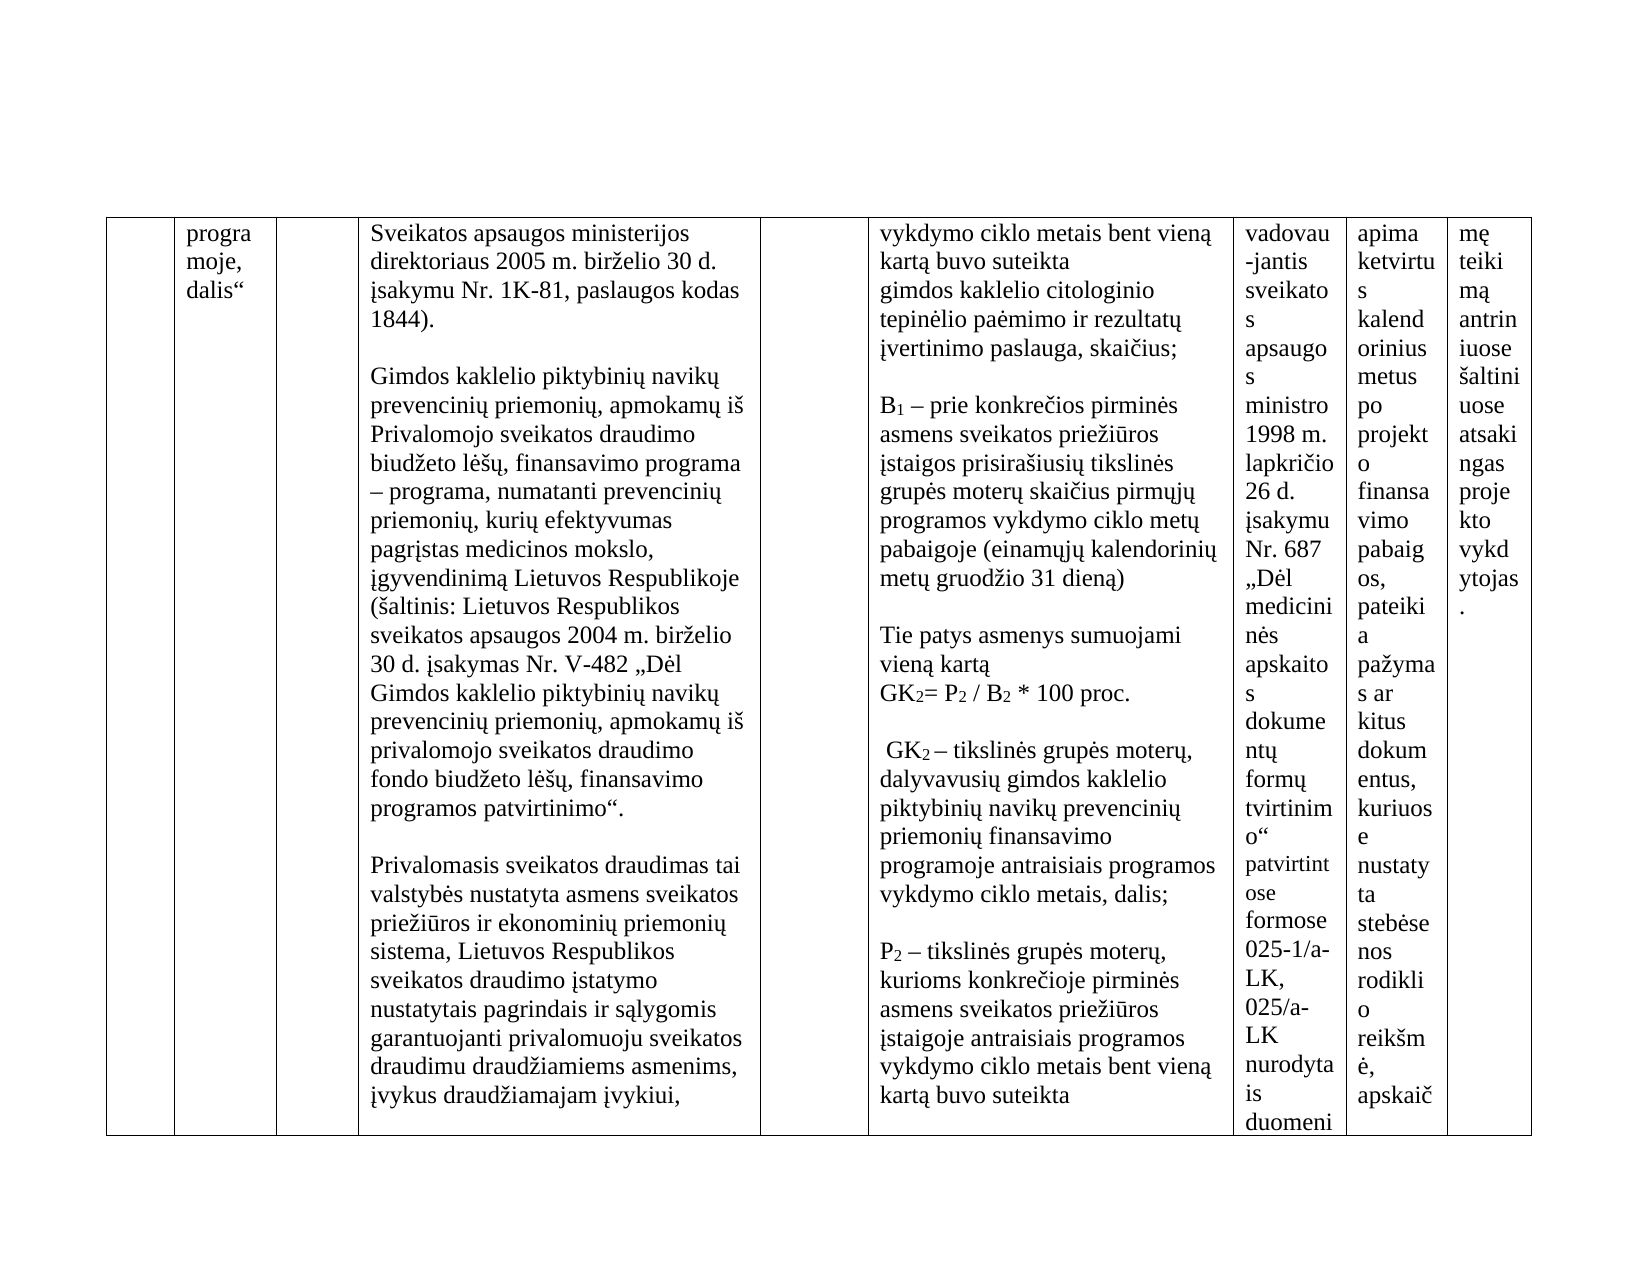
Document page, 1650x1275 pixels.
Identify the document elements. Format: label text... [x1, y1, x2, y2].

table_cell programoje, dalis“ [175, 218, 276, 1135]
table_cell apima ketvirtus kalendorinius metus po projekto finansavimo pabaigos, pateikia pažymas ar kitus dokumentus, kuriuose nustatyta stebėsenos rodiklio reikšmė, apskaič [1347, 218, 1447, 1135]
table_cell [107, 218, 174, 1135]
table_cell [277, 218, 358, 1135]
table_cell mę teikimą antriniuose šaltiniuose atsakingas projekto vykdytojas. [1448, 218, 1531, 1135]
table_cell vykdymo ciklo metais bent vieną kartą buvo suteikta gimdos kaklelio citologinio tepinėlio paėmimo ir rezultatų įvertinimo paslauga, skaičius; B1 – prie konkrečios pirminės asmens sveikatos priežiūros įstaigos prisirašiusių tikslinės grupės moterų skaičius pirmųjų programos vykdymo ciklo metų pabaigoje (einamųjų kalendorinių metų gruodžio 31 dieną) Tie patys asmenys sumuojami vieną kartą GK2= P2 / B2 * 100 proc. GK2 – tikslinės grupės moterų, dalyvavusių gimdos kaklelio piktybinių navikų prevencinių priemonių finansavimo programoje antraisiais programos vykdymo ciklo metais, dalis; P2 – tikslinės grupės moterų, kurioms konkrečioje pirminės asmens sveikatos priežiūros įstaigoje antraisiais programos vykdymo ciklo metais bent vieną kartą buvo suteikta [869, 218, 1233, 1135]
table_cell vadovau-jantis sveikatos apsaugos ministro 1998 m. lapkričio 26 d. įsakymu Nr. 687 „Dėl medicininės apskaitos dokumentų formų tvirtinimo“ patvirtintose formose 025-1/a-LK, 025/a-LK nurodytais duomeni- [1234, 218, 1346, 1135]
table_cell [761, 218, 868, 1135]
table_cell Sveikatos apsaugos ministerijos direktoriaus 2005 m. birželio 30 d. įsakymu Nr. 1K-81, paslaugos kodas 1844). Gimdos kaklelio piktybinių navikų prevencinių priemonių, apmokamų iš Privalomojo sveikatos draudimo biudžeto lėšų, finansavimo programa – programa, numatanti prevencinių priemonių, kurių efektyvumas pagrįstas medicinos mokslo, įgyvendinimą Lietuvos Respublikoje (šaltinis: Lietuvos Respublikos sveikatos apsaugos 2004 m. birželio 30 d. įsakymas Nr. V-482 „Dėl Gimdos kaklelio piktybinių navikų prevencinių priemonių, apmokamų iš privalomojo sveikatos draudimo fondo biudžeto lėšų, finansavimo programos patvirtinimo“. Privalomasis sveikatos draudimas tai valstybės nustatyta asmens sveikatos priežiūros ir ekonominių priemonių sistema, Lietuvos Respublikos sveikatos draudimo įstatymo nustatytais pagrindais ir sąlygomis garantuojanti privalomuoju sveikatos draudimu draudžiamiems asmenims, įvykus draudžiamajam įvykiui, [359, 218, 760, 1135]
